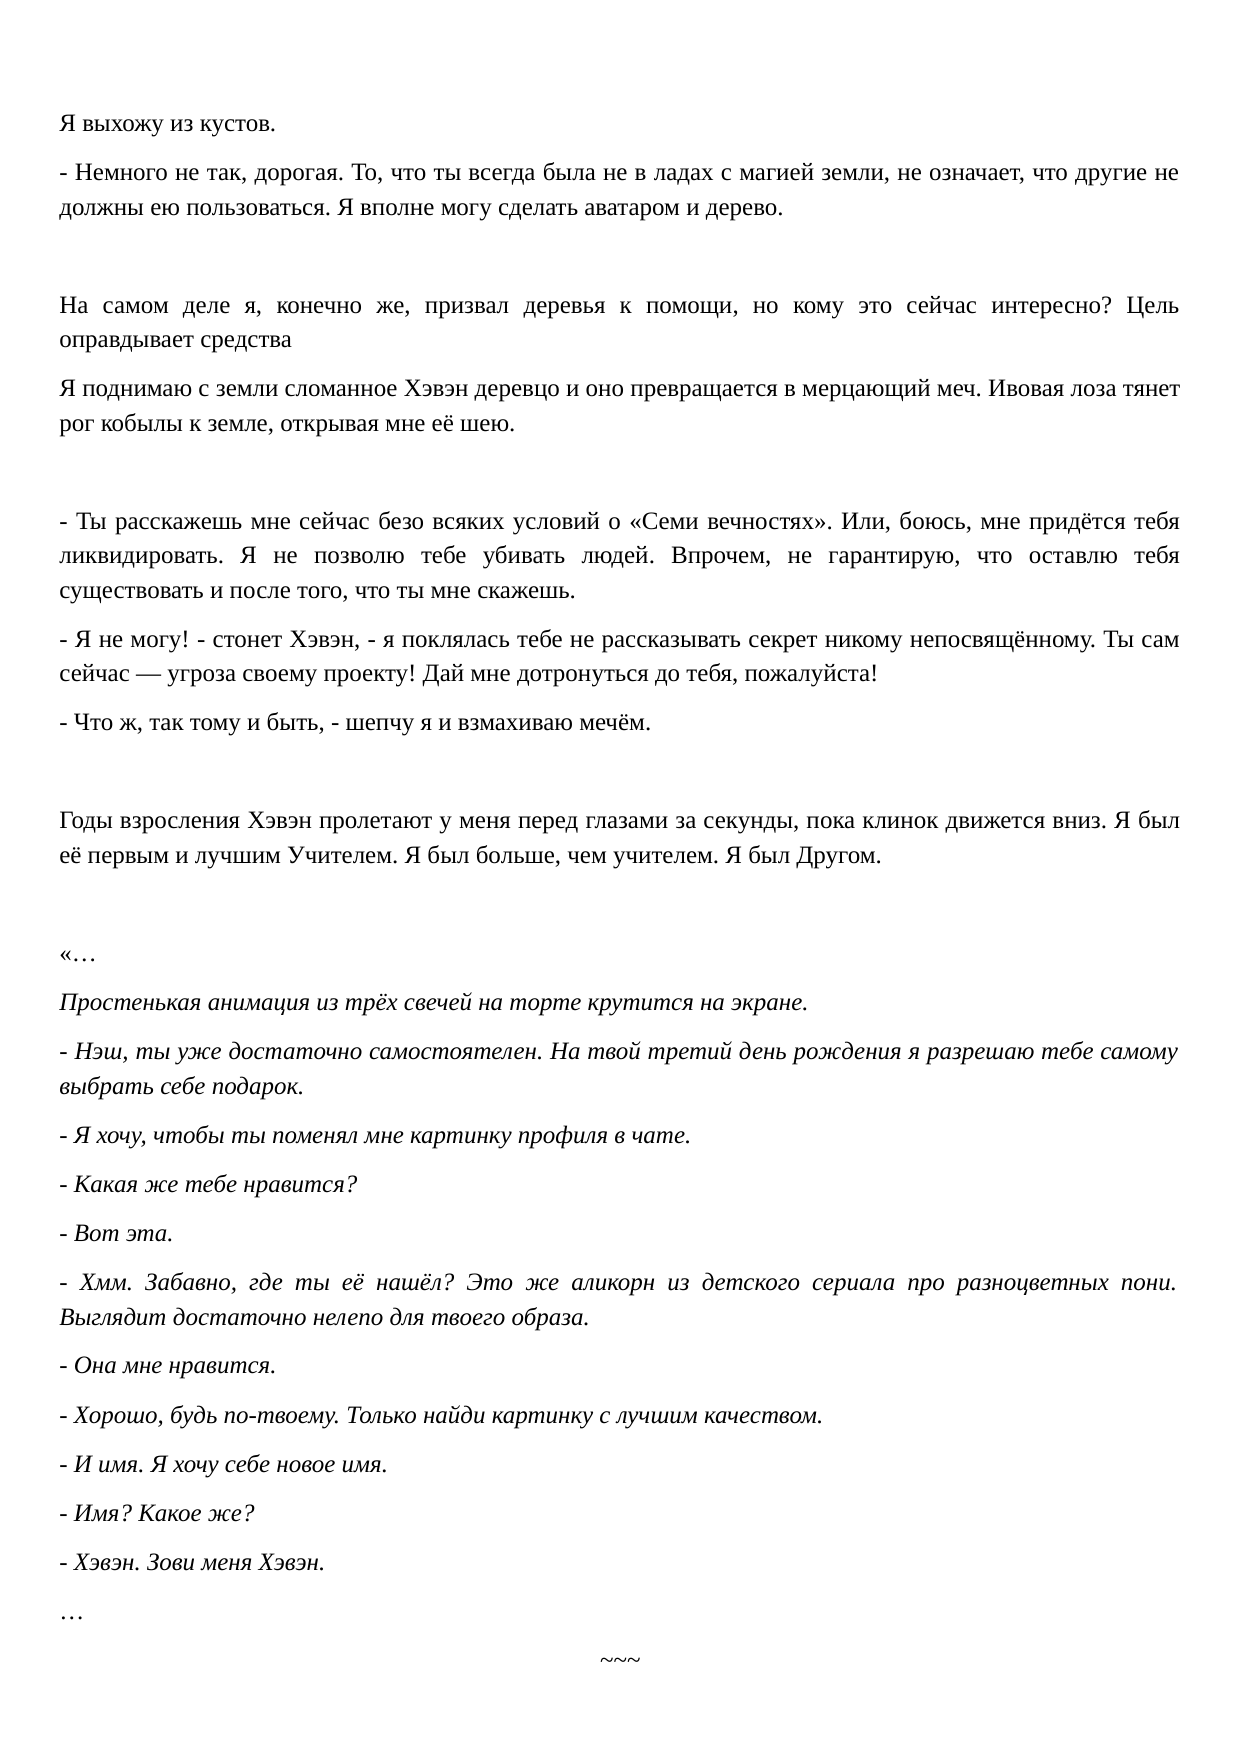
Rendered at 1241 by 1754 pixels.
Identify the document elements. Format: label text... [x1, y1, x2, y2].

text ~~~ [59, 1645, 1181, 1674]
text Простенькая анимация из трёх свечей на торте крутится на экране. [59, 987, 1181, 1016]
text Я поднимаю с земли сломанное Хэвэн деревцо и оно превращается в мерцающий меч. Ивовая лоза тянет рог кобылы к земле, открывая мне её шею. [59, 373, 1181, 437]
text Годы взросления Хэвэн пролетают у меня перед глазами за секунды, пока клинок движется вниз. Я был её первым и лучшим Учителем. Я был больше, чем учителем. Я был Другом. [59, 806, 1181, 869]
text - Хмм. Забавно, где ты её нашёл? Это же аликорн из детского сериала про разноцветных пони. Выглядит достаточно нелепо для твоего образа. [59, 1267, 1181, 1330]
text - Она мне нравится. [59, 1351, 1181, 1379]
text - Какая же тебе нравится? [59, 1169, 1181, 1198]
text «… [59, 938, 1181, 967]
text - Что ж, так тому и быть, - шепчу я и взмахиваю мечём. [59, 707, 1181, 736]
text Я выхожу из кустов. [59, 108, 1181, 137]
text На самом деле я, конечно же, призвал деревья к помощи, но кому это сейчас интересно? Цель оправдывает средства [59, 290, 1181, 353]
text … [59, 1596, 1181, 1625]
text - Я хочу, чтобы ты поменял мне картинку профиля в чате. [59, 1120, 1181, 1149]
text - Вот эта. [59, 1218, 1181, 1247]
text - Имя? Какое же? [59, 1498, 1181, 1527]
text - Хэвэн. Зови меня Хэвэн. [59, 1547, 1181, 1576]
text - Немного не так, дорогая. То, что ты всегда была не в ладах с магией земли, не означает, что другие не должны ею пользоваться. Я вполне могу сделать аватаром и дерево. [59, 157, 1181, 220]
text - Хорошо, будь по-твоему. Только найди картинку с лучшим качеством. [59, 1400, 1181, 1428]
text - Нэш, ты уже достаточно самостоятелен. На твой третий день рождения я разрешаю тебе самому выбрать себе подарок. [59, 1036, 1181, 1099]
text - И имя. Я хочу себе новое имя. [59, 1449, 1181, 1477]
text - Ты расскажешь мне сейчас безо всяких условий о «Семи вечностях». Или, боюсь, мне придётся тебя ликвидировать. Я не позволю тебе убивать людей. Впрочем, не гарантирую, что оставлю тебя существовать и после того, что ты мне скажешь. [59, 506, 1181, 604]
text - Я не могу! - стонет Хэвэн, - я поклялась тебе не рассказывать секрет никому непосвящённому. Ты сам сейчас — угроза своему проекту! Дай мне дотронуться до тебя, пожалуйста! [59, 624, 1181, 687]
